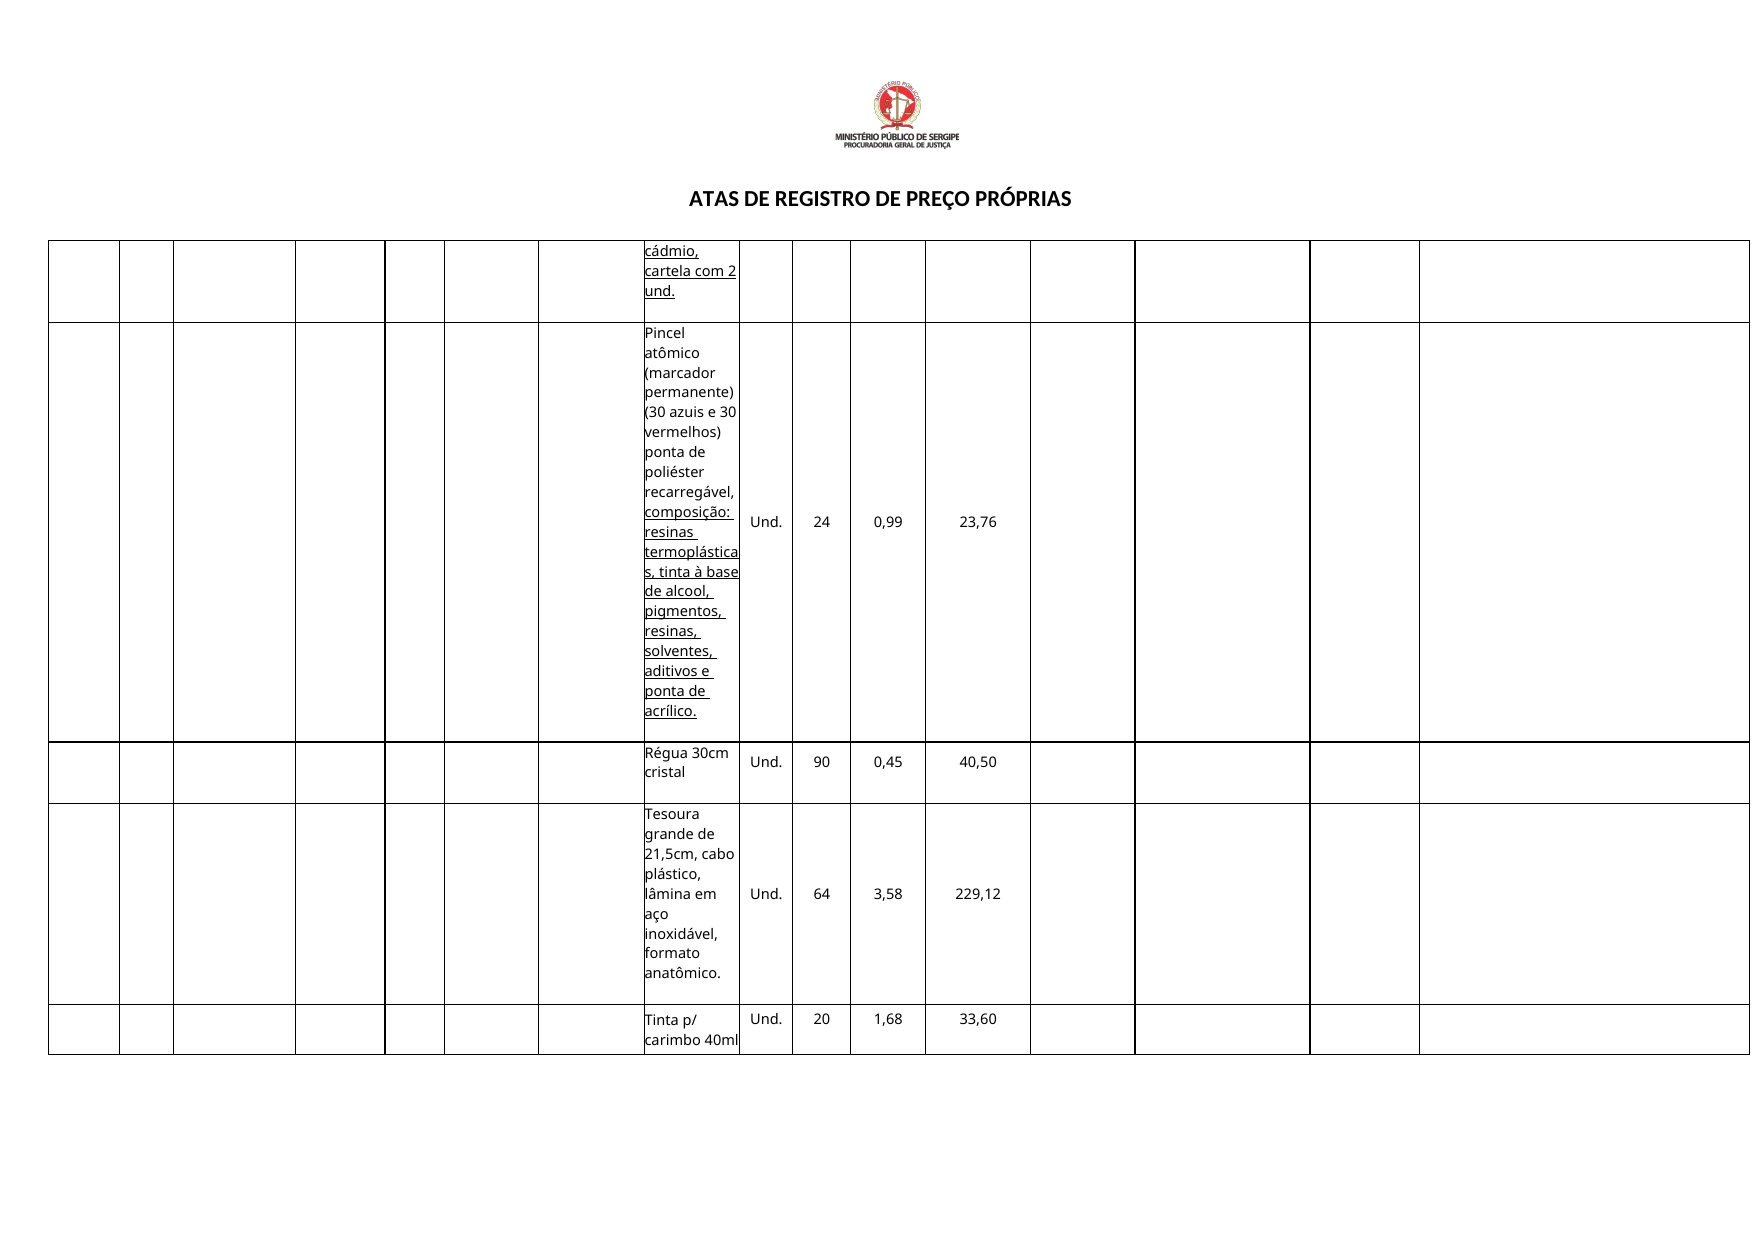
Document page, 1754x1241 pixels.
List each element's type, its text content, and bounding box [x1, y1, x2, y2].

table_cell [49, 743, 119, 803]
table_cell [174, 323, 295, 741]
table_cell [49, 241, 119, 322]
table_cell [1031, 804, 1134, 1004]
table_cell [1311, 1005, 1419, 1054]
table_cell [1136, 1005, 1309, 1054]
table_cell [120, 804, 173, 1004]
table_cell [49, 323, 119, 741]
table_cell 40,50 [926, 743, 1030, 803]
table_cell [851, 241, 925, 322]
table_cell [174, 241, 295, 322]
table_cell [386, 743, 444, 803]
table_cell [1420, 241, 1749, 322]
table_cell [1031, 323, 1134, 741]
table_cell 3,58 [851, 804, 925, 1004]
table_cell [740, 241, 792, 322]
table_cell [539, 804, 644, 1004]
picture [835, 81, 959, 149]
table_cell Tesoura grande de 21,5cm, cabo plástico, lâmina em aço inoxidável, formato anatômico. [645, 804, 739, 1004]
table_cell [1311, 804, 1419, 1004]
table_cell [174, 804, 295, 1004]
table_cell s, tinta à base [645, 559, 739, 578]
table_cell 64 [793, 804, 850, 1004]
table_cell 90 [793, 743, 850, 803]
table_cell 33,60 [926, 1005, 1030, 1054]
table_cell 1,68 [851, 1005, 925, 1054]
table_cell [120, 743, 173, 803]
table_cell Und. [740, 804, 792, 1004]
table_cell de alcool, pigmentos, resinas, solventes, aditivos e ponta de acrílico. [645, 579, 739, 741]
table_cell Und. [740, 323, 792, 741]
table_cell [1031, 241, 1134, 322]
table_cell [386, 804, 444, 1004]
table_cell [386, 323, 444, 741]
table_cell [174, 1005, 295, 1054]
table_cell [1420, 804, 1749, 1004]
table_cell [445, 1005, 538, 1054]
table_cell [49, 1005, 119, 1054]
table_cell [926, 241, 1030, 322]
table_cell [296, 241, 384, 322]
table_cell [1136, 804, 1309, 1004]
table_cell [1420, 743, 1749, 803]
table_cell [386, 241, 444, 322]
table_cell 229,12 [926, 804, 1030, 1004]
table_cell [539, 241, 644, 322]
table_cell [296, 804, 384, 1004]
table_cell 0,99 [851, 323, 925, 741]
table_cell [1311, 743, 1419, 803]
table_cell [445, 323, 538, 741]
table_cell Pincel atômico (marcador permanente) (30 azuis e 30 vermelhos) ponta de poliéster recarregável, composição: resinas termoplástica [645, 323, 739, 558]
table_cell [539, 323, 644, 741]
table_cell [1136, 323, 1309, 741]
table_cell [539, 1005, 644, 1054]
table_cell [539, 743, 644, 803]
table_cell [445, 743, 538, 803]
table_cell [1311, 323, 1419, 741]
table_cell 23,76 [926, 323, 1030, 741]
table_cell [445, 804, 538, 1004]
table_cell [793, 241, 850, 322]
table_cell 0,45 [851, 743, 925, 803]
table_cell [1136, 743, 1309, 803]
table_cell 24 [793, 323, 850, 741]
table_cell [1031, 1005, 1134, 1054]
table_cell [120, 323, 173, 741]
table_cell Und. [740, 743, 792, 803]
table_cell [1031, 743, 1134, 803]
table_cell [296, 743, 384, 803]
table_cell Tinta p/ carimbo 40ml [645, 1005, 739, 1054]
table_cell [174, 743, 295, 803]
table_cell cádmio, cartela com 2 und. [645, 241, 739, 322]
table_cell [1311, 241, 1419, 322]
table_cell [120, 1005, 173, 1054]
table_cell [445, 241, 538, 322]
table_cell [296, 1005, 384, 1054]
table_cell [1136, 241, 1309, 322]
table_cell [49, 804, 119, 1004]
table_cell 20 [793, 1005, 850, 1054]
table_cell [386, 1005, 444, 1054]
table_cell Und. [740, 1005, 792, 1054]
table_cell Régua 30cm cristal [645, 743, 739, 803]
table_cell [296, 323, 384, 741]
table_cell [1420, 1005, 1749, 1054]
table_cell [120, 241, 173, 322]
table_cell [1420, 323, 1749, 741]
